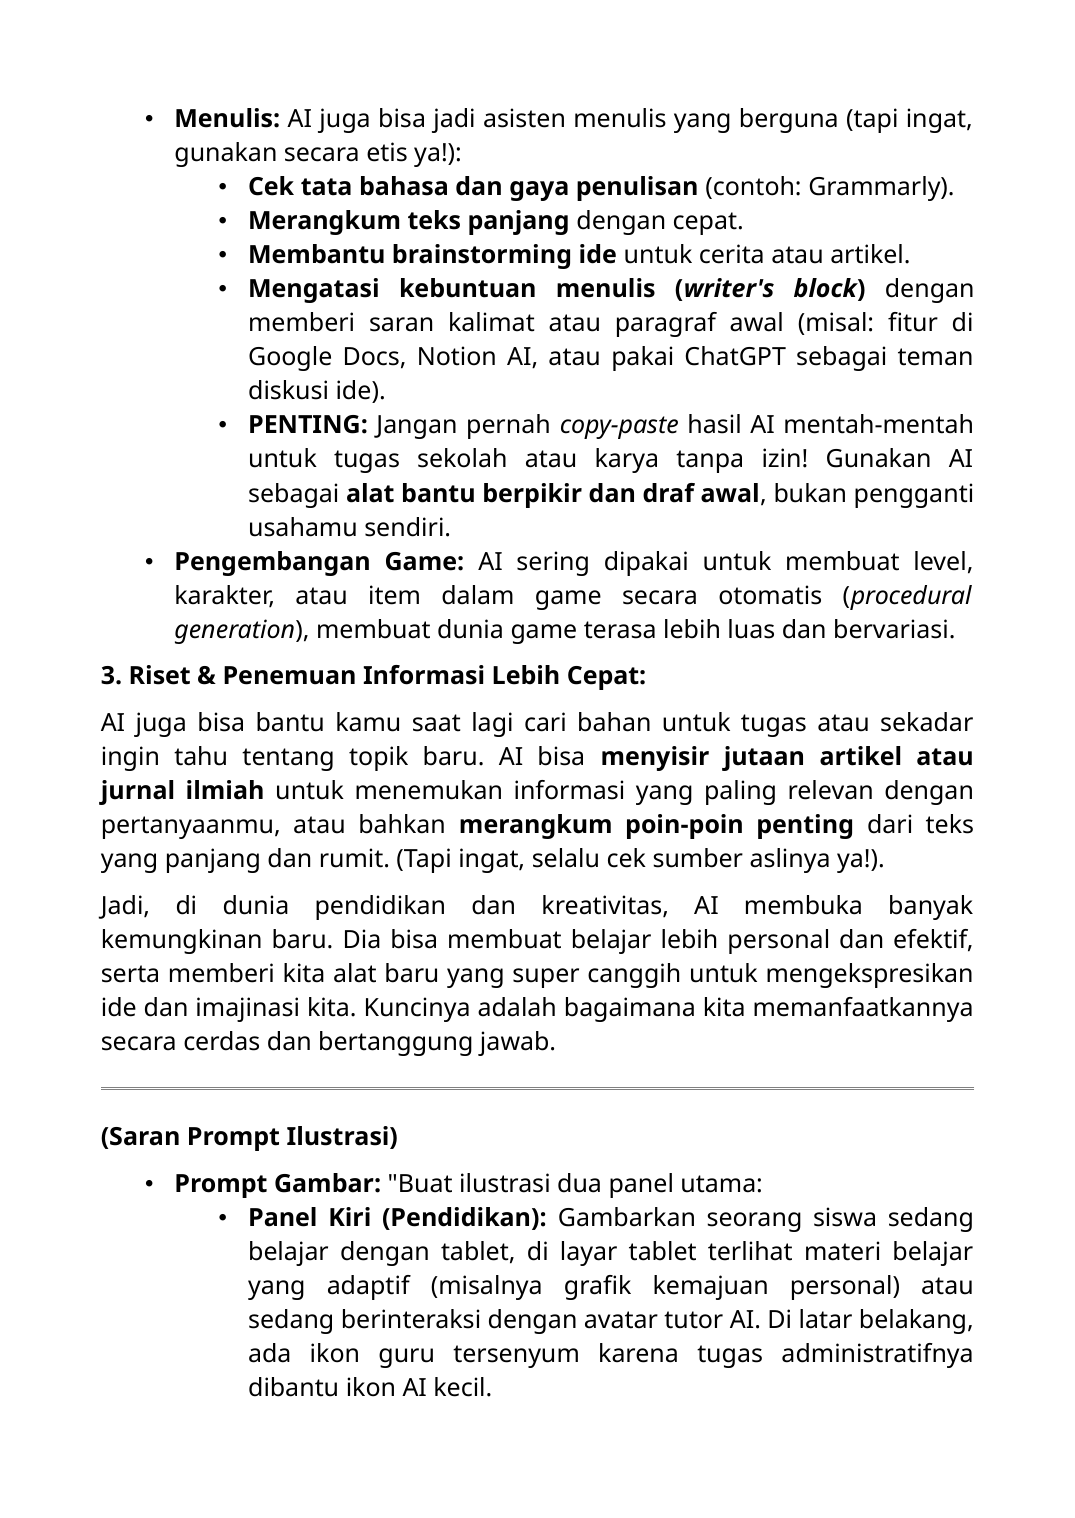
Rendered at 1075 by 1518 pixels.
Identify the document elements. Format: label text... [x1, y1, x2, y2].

list PENTING: Jangan pernah copy-paste hasil AI mentah-mentah untuk tugas sekolah atau karya tanpa izin! Gunakan AI sebagai alat bantu berpikir dan draf awal, bukan pengganti usahamu sendiri. [218, 407, 974, 543]
text AI juga bisa bantu kamu saat lagi cari bahan untuk tugas atau sekadar ingin tahu tentang topik baru. AI bisa menyisir jutaan artikel atau jurnal ilmiah untuk menemukan informasi yang paling relevan dengan pertanyaanmu, atau bahkan merangkum poin-poin penting dari teks yang panjang dan rumit. (Tapi ingat, selalu cek sumber aslinya ya!). [101, 704, 974, 875]
list Cek tata bahasa dan gaya penulisan (contoh: Grammarly). [218, 169, 974, 203]
list Pengembangan Game: AI sering dipakai untuk membuat level, karakter, atau item dalam game secara otomatis (procedural generation), membuat dunia game terasa lebih luas dan bervariasi. [145, 543, 974, 646]
list Prompt Gambar: "Buat ilustrasi dua panel utama: [145, 1166, 974, 1200]
list Merangkum teks panjang dengan cepat. [218, 203, 974, 237]
list Panel Kiri (Pendidikan): Gambarkan seorang siswa sedang belajar dengan tablet, di layar tablet terlihat materi belajar yang adaptif (misalnya grafik kemajuan personal) atau sedang berinteraksi dengan avatar tutor AI. Di latar belakang, ada ikon guru tersenyum karena tugas administratifnya dibantu ikon AI kecil. [218, 1200, 974, 1404]
text (Saran Prompt Ilustrasi) [101, 1119, 974, 1153]
text Jadi, di dunia pendidikan dan kreativitas, AI membuka banyak kemungkinan baru. Dia bisa membuat belajar lebih personal dan efektif, serta memberi kita alat baru yang super canggih untuk mengekspresikan ide dan imajinasi kita. Kuncinya adalah bagaimana kita memanfaatkannya secara cerdas dan bertanggung jawab. [101, 887, 974, 1058]
list Membantu brainstorming ide untuk cerita atau artikel. [218, 237, 974, 271]
list Menulis: AI juga bisa jadi asisten menulis yang berguna (tapi ingat, gunakan secara etis ya!): [145, 101, 974, 169]
text 3. Riset & Penemuan Informasi Lebih Cepat: [101, 658, 974, 692]
list Mengatasi kebuntuan menulis (writer's block) dengan memberi saran kalimat atau paragraf awal (misal: fitur di Google Docs, Notion AI, atau pakai ChatGPT sebagai teman diskusi ide). [218, 271, 974, 407]
